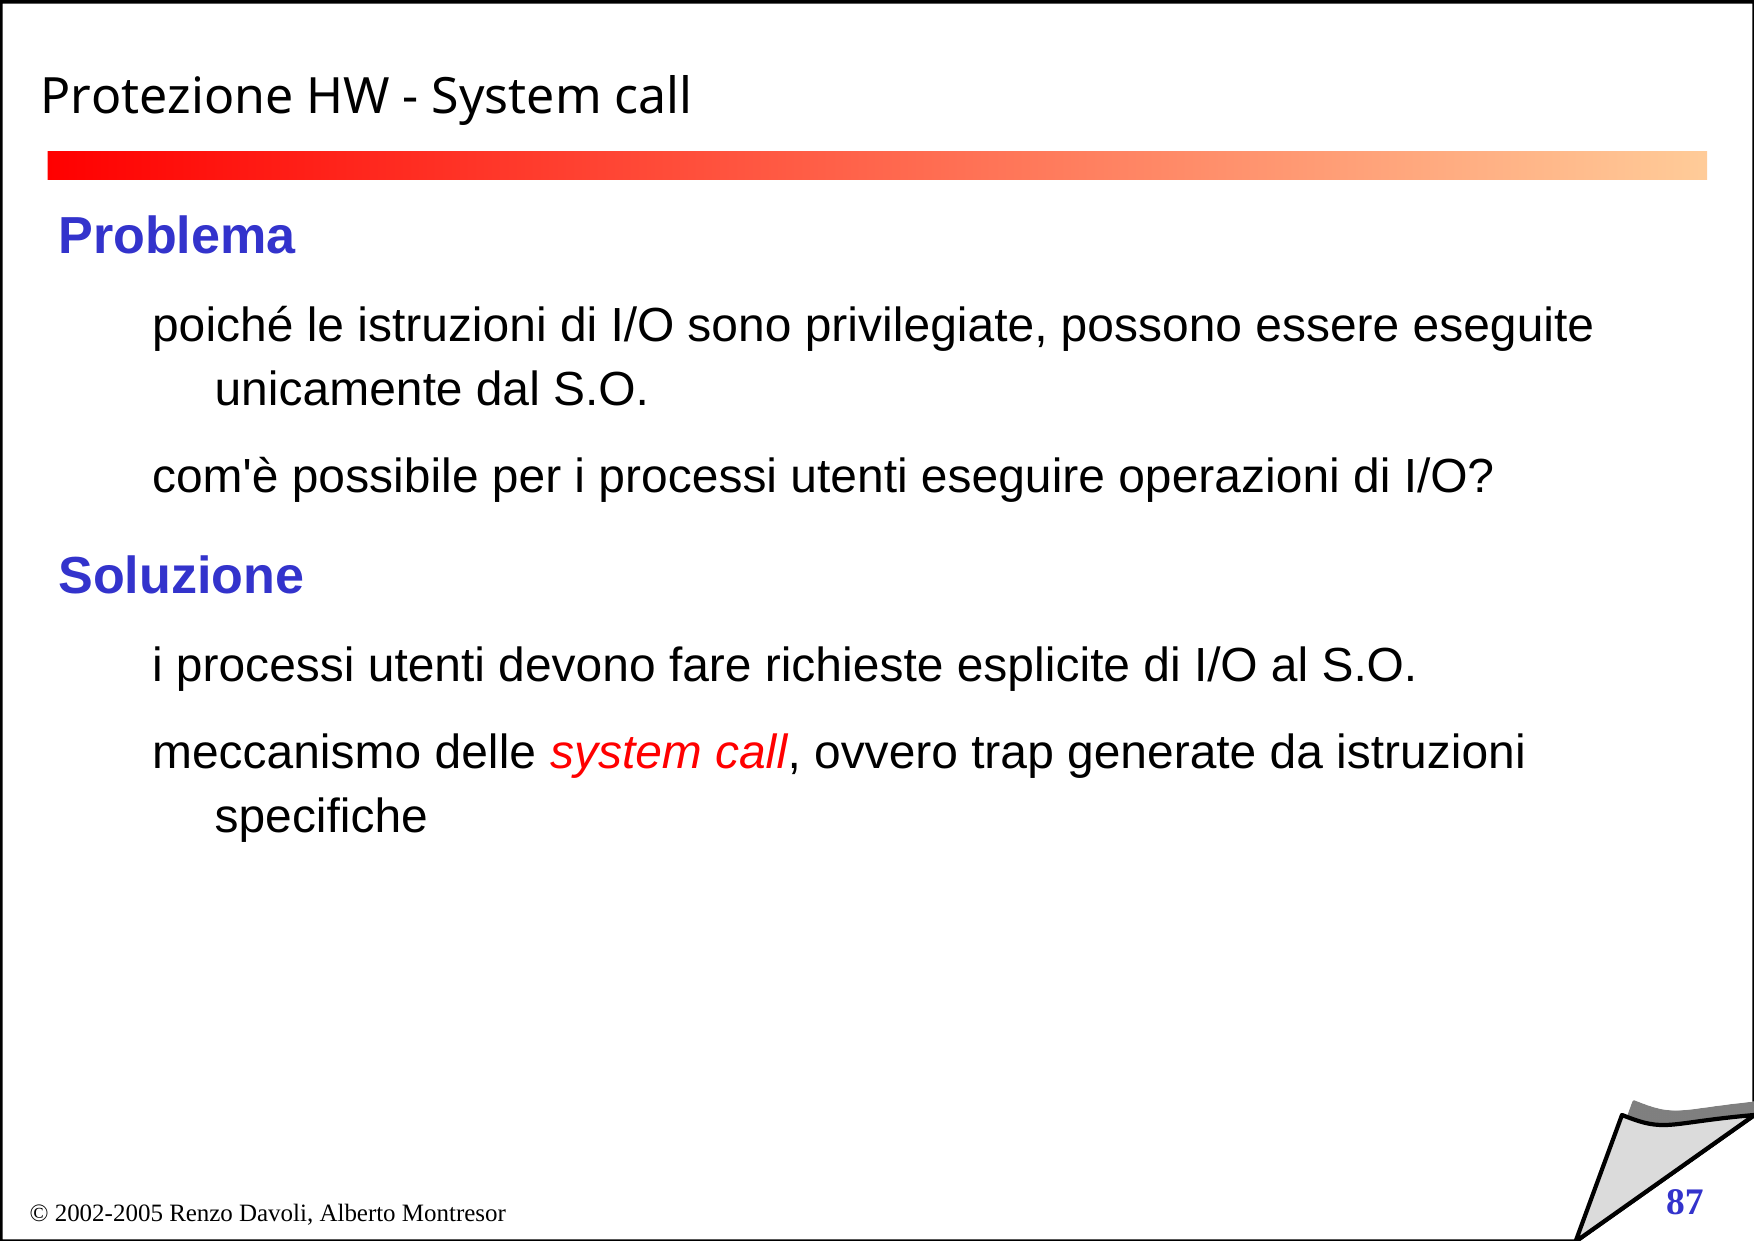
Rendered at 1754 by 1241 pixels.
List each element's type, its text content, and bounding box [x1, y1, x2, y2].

list Problema poiché le istruzioni di I/O sono privilegiate, possono essere eseguite unicamente dal S.O. com'è possibile per i processi utenti eseguire operazioni di I/O? Soluzione i processi utenti devono fare richieste esplicite di I/O al S.O. meccanismo delle system call, ovvero trap generate da istruzioni specifiche [58, 206, 1696, 924]
title Protezione HW - System call [40, 49, 1714, 144]
